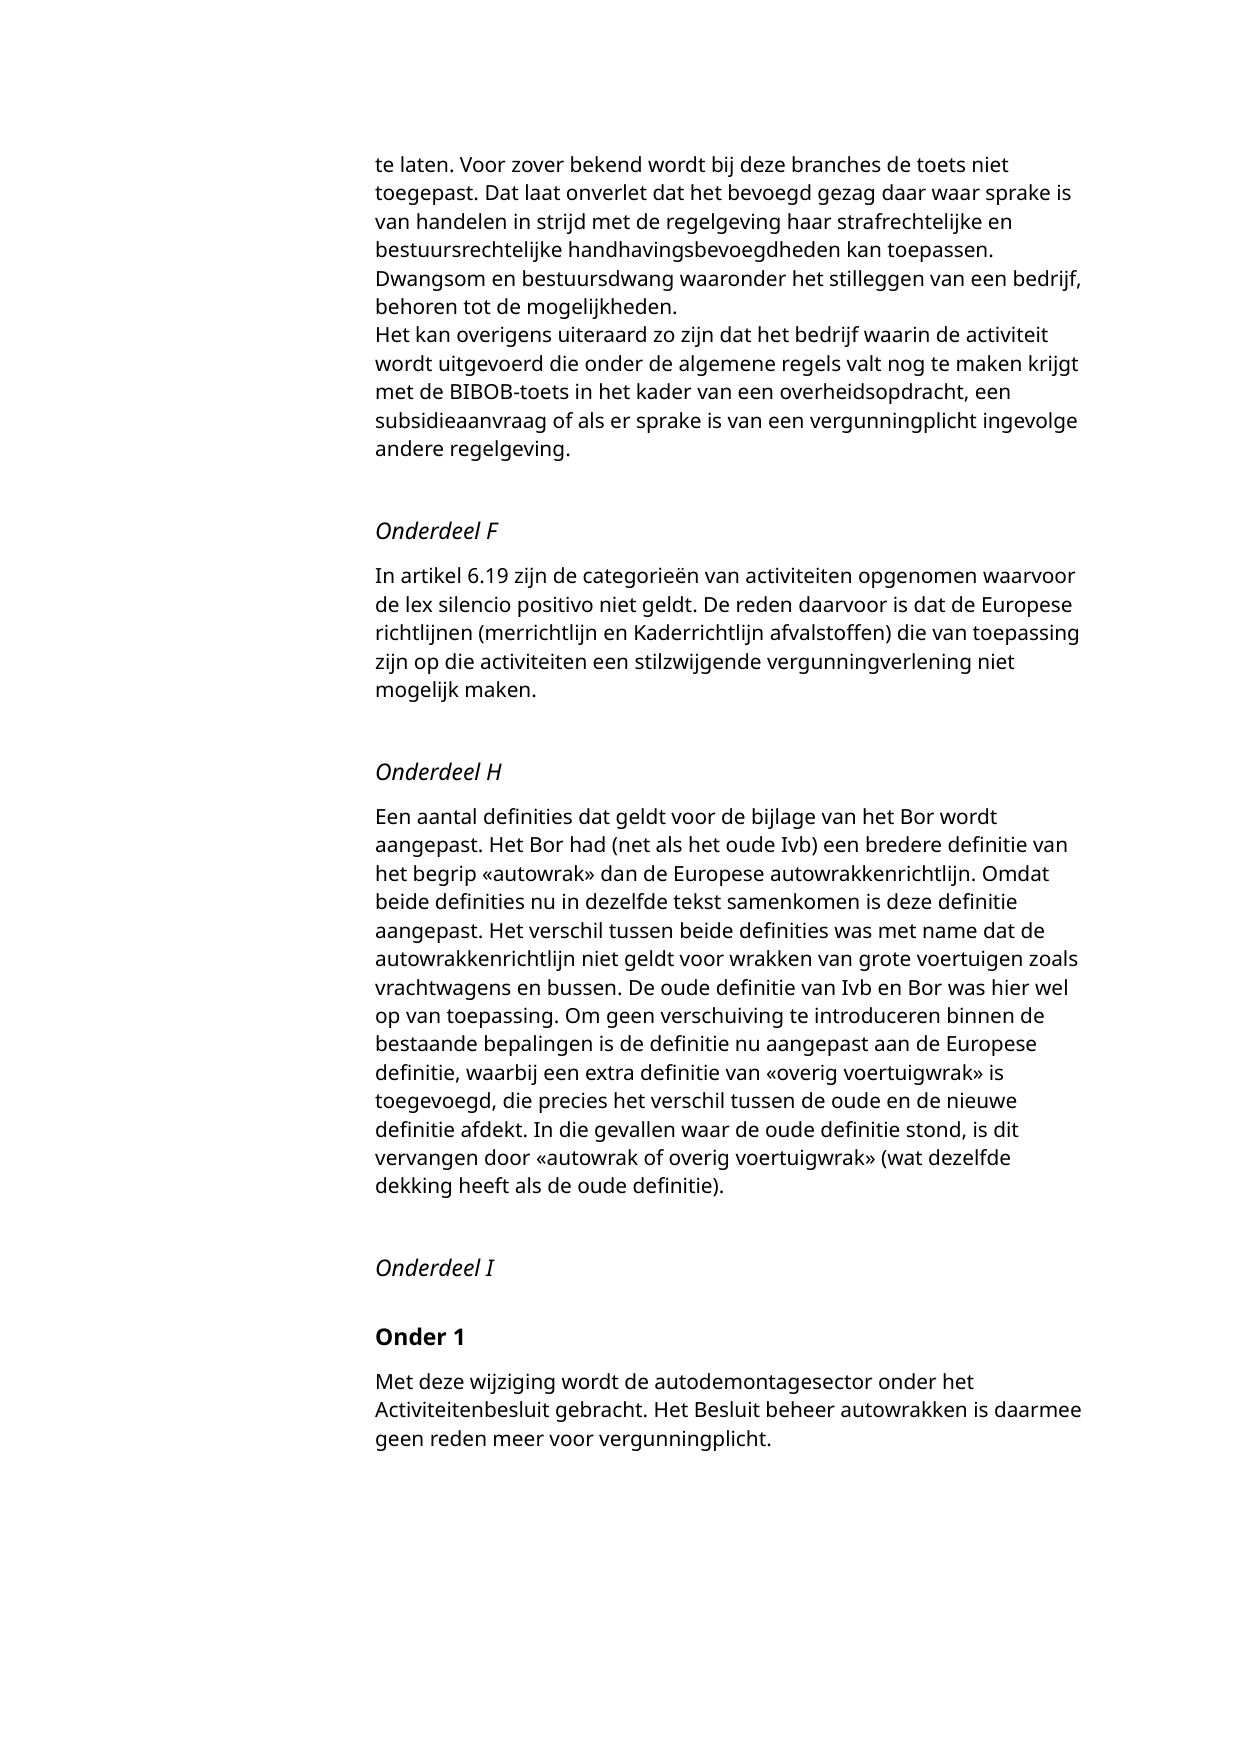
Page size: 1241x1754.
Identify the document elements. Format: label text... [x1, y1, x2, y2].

text Met deze wijziging wordt de autodemontagesector onder het Activiteitenbesluit gebracht. Het Besluit beheer autowrakken is daarmee geen reden meer voor vergunningplicht. [375, 1367, 1090, 1452]
subtitle Onderdeel H [375, 756, 1090, 787]
subtitle Onder 1 [375, 1321, 1090, 1352]
text In artikel 6.19 zijn de categorieën van activiteiten opgenomen waarvoor de lex silencio positivo niet geldt. De reden daarvoor is dat de Europese richtlijnen (merrichtlijn en Kaderrichtlijn afvalstoffen) die van toepassing zijn op die activiteiten een stilzwijgende vergunningverlening niet mogelijk maken. [375, 562, 1090, 704]
text Het kan overigens uiteraard zo zijn dat het bedrijf waarin de activiteit wordt uitgevoerd die onder de algemene regels valt nog te maken krijgt met de BIBOB-toets in het kader van een overheidsopdracht, een subsidieaanvraag of als er sprake is van een vergunningplicht ingevolge andere regelgeving. [375, 321, 1090, 463]
text te laten. Voor zover bekend wordt bij deze branches de toets niet toegepast. Dat laat onverlet dat het bevoegd gezag daar waar sprake is van handelen in strijd met de regelgeving haar strafrechtelijke en bestuursrechtelijke handhavingsbevoegdheden kan toepassen. Dwangsom en bestuursdwang waaronder het stilleggen van een bedrijf, behoren tot de mogelijkheden. [375, 150, 1090, 321]
text Een aantal definities dat geldt voor de bijlage van het Bor wordt aangepast. Het Bor had (net als het oude Ivb) een bredere definitie van het begrip «autowrak» dan de Europese autowrakkenrichtlijn. Omdat beide definities nu in dezelfde tekst samenkomen is deze definitie aangepast. Het verschil tussen beide definities was met name dat de autowrakkenrichtlijn niet geldt voor wrakken van grote voertuigen zoals vrachtwagens en bussen. De oude definitie van Ivb en Bor was hier wel op van toepassing. Om geen verschuiving te introduceren binnen de bestaande bepalingen is de definitie nu aangepast aan de Europese definitie, waarbij een extra definitie van «overig voertuigwrak» is toegevoegd, die precies het verschil tussen de oude en de nieuwe definitie afdekt. In die gevallen waar de oude definitie stond, is dit vervangen door «autowrak of overig voertuigwrak» (wat dezelfde dekking heeft als de oude definitie). [375, 802, 1090, 1200]
subtitle Onderdeel F [375, 515, 1090, 547]
subtitle Onderdeel I [375, 1252, 1090, 1283]
